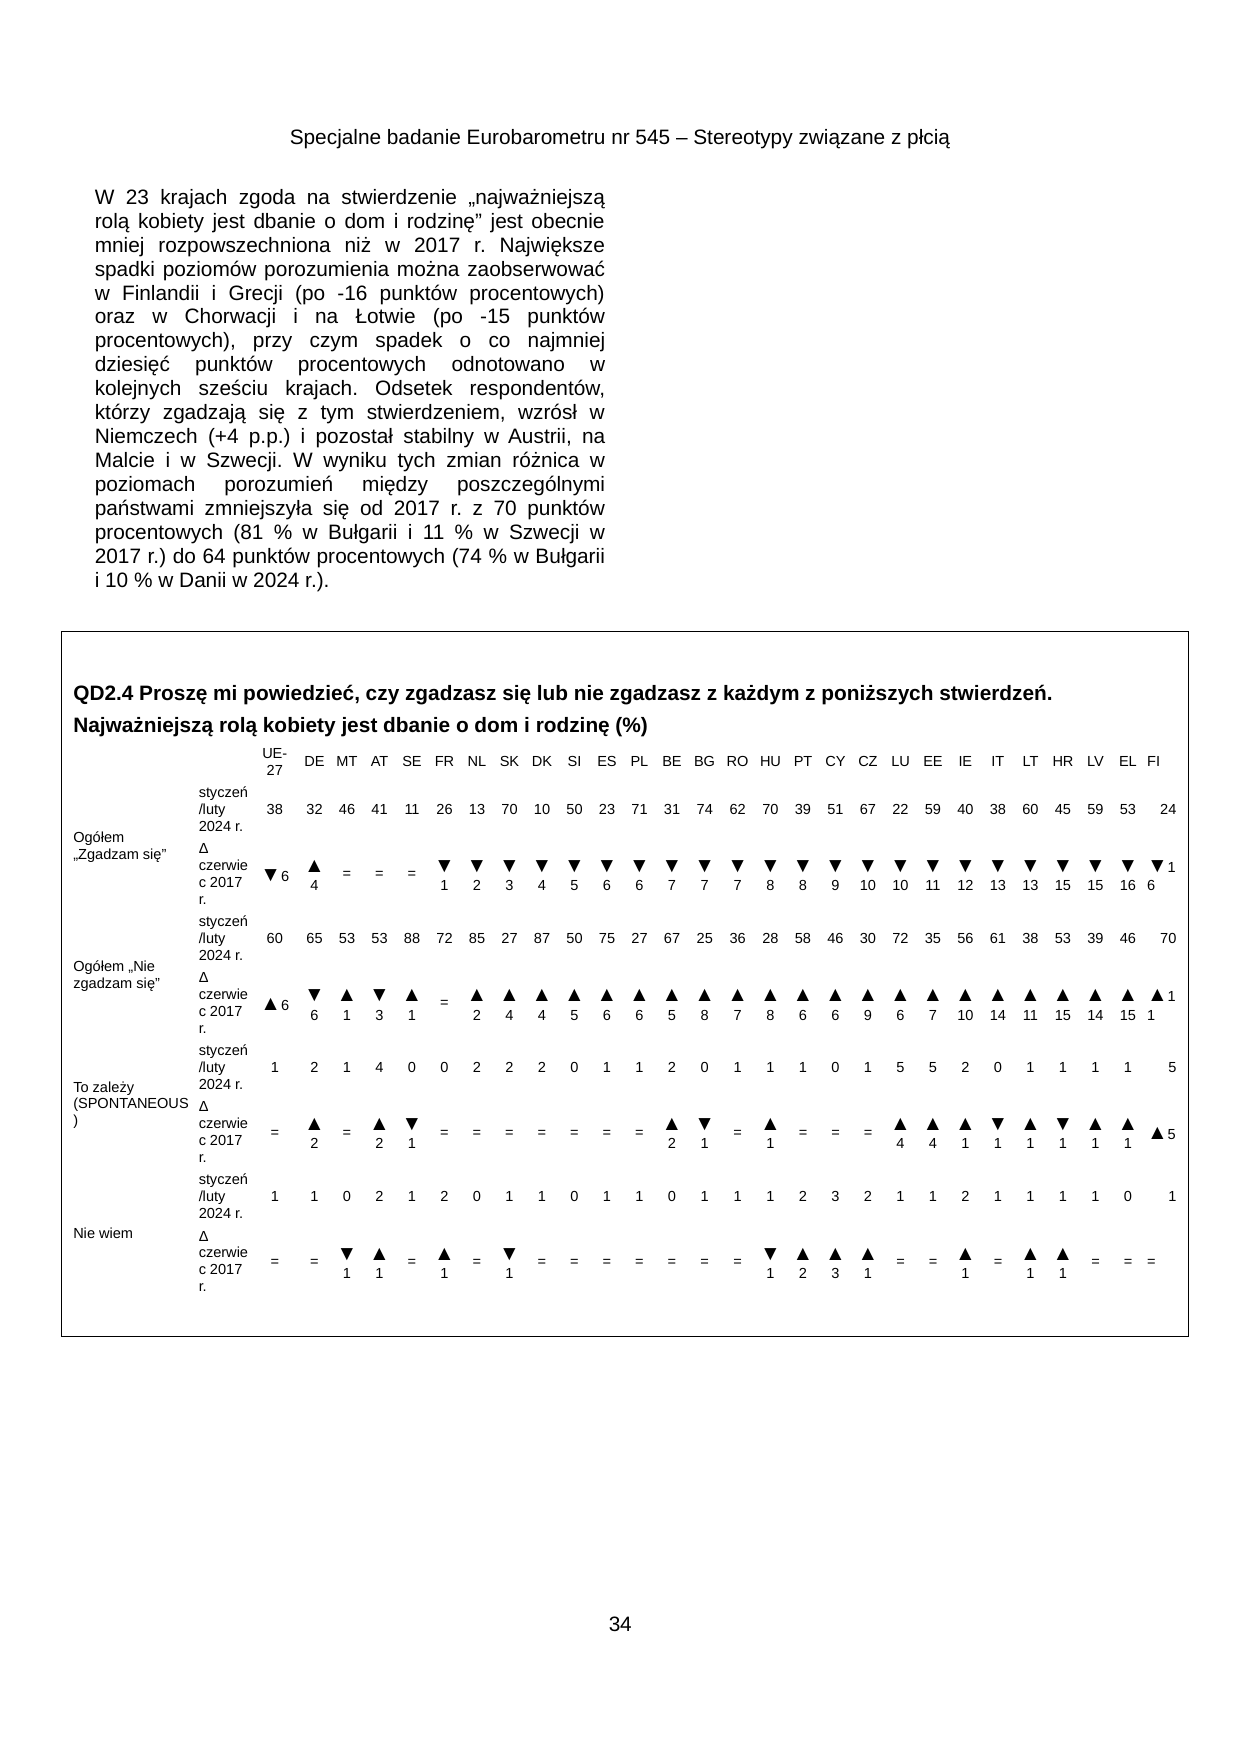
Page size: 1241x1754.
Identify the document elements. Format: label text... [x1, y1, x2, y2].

table_cell 11 [396, 781, 428, 837]
table_cell ▼8 [786, 837, 819, 910]
table_cell ▼1 [493, 1224, 526, 1297]
table_cell ▼1 [1046, 1095, 1079, 1168]
table_cell 0 [1111, 1168, 1144, 1224]
table_cell ▼8 [754, 837, 786, 910]
table_cell 67 [851, 781, 884, 837]
table_cell SE [396, 742, 428, 781]
table_cell DK [526, 742, 558, 781]
table_cell 58 [786, 910, 819, 966]
table_cell 0 [428, 1039, 461, 1095]
table_cell ▲2 [363, 1095, 396, 1168]
table_cell ▼6 [623, 837, 656, 910]
table_cell FR [428, 742, 461, 781]
table_cell ▲6 [819, 966, 851, 1039]
table_cell LT [1014, 742, 1046, 781]
table_cell 2 [526, 1039, 558, 1095]
table_cell = [251, 1095, 298, 1168]
table_cell [196, 742, 251, 781]
table_cell ▲7 [916, 966, 949, 1039]
table_cell 61 [981, 910, 1014, 966]
table_cell ▼1 [981, 1095, 1014, 1168]
table_cell = [331, 837, 363, 910]
table_cell = [251, 1224, 298, 1297]
table_cell HR [1046, 742, 1079, 781]
table_cell 23 [591, 781, 623, 837]
table_cell 26 [428, 781, 461, 837]
table_cell BG [688, 742, 721, 781]
table_cell To zależy (SPONTANEOUS) [70, 1039, 196, 1168]
table_cell 1 [591, 1039, 623, 1095]
table_cell ▲2 [461, 966, 493, 1039]
table_cell UE-27 [251, 742, 298, 781]
table_cell Δ czerwiec 2017 r. [196, 1224, 251, 1297]
table_cell ▲1 [949, 1095, 981, 1168]
table_cell ▼1 [754, 1224, 786, 1297]
table_cell 56 [949, 910, 981, 966]
table_cell ES [591, 742, 623, 781]
table_cell 1 [916, 1168, 949, 1224]
table_cell 2 [949, 1168, 981, 1224]
table_cell = [656, 1224, 688, 1297]
table_cell 0 [688, 1039, 721, 1095]
table_cell ▲1 [331, 966, 363, 1039]
table_cell styczeń/luty 2024 r. [196, 781, 251, 837]
table_cell 74 [688, 781, 721, 837]
table_cell = [493, 1095, 526, 1168]
table_cell ▲8 [754, 966, 786, 1039]
table_cell = [688, 1224, 721, 1297]
table_cell ▲6 [251, 966, 298, 1039]
table_cell = [623, 1095, 656, 1168]
table_cell 2 [298, 1039, 331, 1095]
table_cell ▼3 [363, 966, 396, 1039]
table_cell 1 [1046, 1168, 1079, 1224]
table_cell Ogółem „Zgadzam się” [70, 781, 196, 910]
table_cell 27 [623, 910, 656, 966]
table_cell 0 [331, 1168, 363, 1224]
table_cell ▲6 [786, 966, 819, 1039]
table_cell 1 [786, 1039, 819, 1095]
table_cell 10 [526, 781, 558, 837]
table_cell 1 [1111, 1039, 1144, 1095]
table_cell 45 [1046, 781, 1079, 837]
table_cell 67 [656, 910, 688, 966]
table_cell 1 [754, 1168, 786, 1224]
table_cell 35 [916, 910, 949, 966]
table_cell = [526, 1095, 558, 1168]
table_cell ▲14 [981, 966, 1014, 1039]
table_cell Ogółem „Nie zgadzam się” [70, 910, 196, 1039]
table_cell 0 [461, 1168, 493, 1224]
table_cell ▲15 [1111, 966, 1144, 1039]
table_cell styczeń/luty 2024 r. [196, 1039, 251, 1095]
table_cell IE [949, 742, 981, 781]
table_cell 38 [1014, 910, 1046, 966]
table_cell ▲1 [851, 1224, 884, 1297]
table_cell 1 [1046, 1039, 1079, 1095]
table_cell EE [916, 742, 949, 781]
table_cell ▼10 [851, 837, 884, 910]
table_cell ▲1 [1014, 1095, 1046, 1168]
table_cell Nie wiem [70, 1168, 196, 1297]
table_cell 1 [721, 1039, 754, 1095]
table_cell ▼15 [1079, 837, 1111, 910]
table_cell 2 [493, 1039, 526, 1095]
table_cell 72 [884, 910, 916, 966]
table_cell ▲1 [363, 1224, 396, 1297]
table_cell AT [363, 742, 396, 781]
table_cell = [461, 1224, 493, 1297]
table_cell 50 [558, 781, 591, 837]
table_cell 41 [363, 781, 396, 837]
table_cell ▼6 [591, 837, 623, 910]
table_cell 1 [396, 1168, 428, 1224]
table_cell = [721, 1224, 754, 1297]
table_cell Δ czerwiec 2017 r. [196, 837, 251, 910]
table_cell 0 [558, 1168, 591, 1224]
table_cell IT [981, 742, 1014, 781]
table_cell ▲10 [949, 966, 981, 1039]
table_cell 71 [623, 781, 656, 837]
table_cell ▼13 [1014, 837, 1046, 910]
table_cell = [1144, 1224, 1179, 1297]
table_cell ▼10 [884, 837, 916, 910]
table_cell 2 [949, 1039, 981, 1095]
table_cell 0 [656, 1168, 688, 1224]
table_cell 46 [819, 910, 851, 966]
table_cell 1 [688, 1168, 721, 1224]
table_cell 53 [1046, 910, 1079, 966]
table_cell = [558, 1224, 591, 1297]
table_cell = [916, 1224, 949, 1297]
table_cell 1 [493, 1168, 526, 1224]
table_cell ▲6 [591, 966, 623, 1039]
table_cell 2 [461, 1039, 493, 1095]
table_cell FI [1144, 742, 1179, 781]
table_cell ▲14 [1079, 966, 1111, 1039]
table_cell 1 [251, 1168, 298, 1224]
table_cell ▼2 [461, 837, 493, 910]
table_cell 72 [428, 910, 461, 966]
table_cell 53 [331, 910, 363, 966]
table_cell = [1111, 1224, 1144, 1297]
table_cell PL [623, 742, 656, 781]
table_cell 1 [1014, 1039, 1046, 1095]
table_cell 0 [558, 1039, 591, 1095]
table_cell ▼7 [688, 837, 721, 910]
table_cell ▲11 [1144, 966, 1179, 1039]
table_cell 1 [851, 1039, 884, 1095]
table_cell 1 [1079, 1039, 1111, 1095]
table_cell ▲7 [721, 966, 754, 1039]
table_cell 1 [623, 1039, 656, 1095]
table_cell CZ [851, 742, 884, 781]
table_cell MT [331, 742, 363, 781]
table_cell = [623, 1224, 656, 1297]
table_cell 13 [461, 781, 493, 837]
table_cell ▼16 [1111, 837, 1144, 910]
table_cell 88 [396, 910, 428, 966]
table_cell 0 [819, 1039, 851, 1095]
table_cell 22 [884, 781, 916, 837]
table_cell = [428, 1095, 461, 1168]
table_cell = [558, 1095, 591, 1168]
table_cell 62 [721, 781, 754, 837]
table_cell ▲5 [558, 966, 591, 1039]
table_cell ▲1 [949, 1224, 981, 1297]
table_cell ▲4 [884, 1095, 916, 1168]
table_cell SI [558, 742, 591, 781]
table_cell 1 [981, 1168, 1014, 1224]
table_cell ▲4 [298, 837, 331, 910]
table_cell SK [493, 742, 526, 781]
table_cell ▲15 [1046, 966, 1079, 1039]
table_cell ▼9 [819, 837, 851, 910]
table_cell ▲1 [1014, 1224, 1046, 1297]
table_cell styczeń/luty 2024 r. [196, 1168, 251, 1224]
table_cell ▲8 [688, 966, 721, 1039]
table_cell = [884, 1224, 916, 1297]
table_cell ▼1 [331, 1224, 363, 1297]
table_cell ▲5 [656, 966, 688, 1039]
table_cell 87 [526, 910, 558, 966]
table_cell 1 [331, 1039, 363, 1095]
table_cell 5 [1144, 1039, 1179, 1095]
table_cell 25 [688, 910, 721, 966]
table_cell 4 [363, 1039, 396, 1095]
table_cell ▲6 [623, 966, 656, 1039]
table_cell RO [721, 742, 754, 781]
table_cell 3 [819, 1168, 851, 1224]
table_cell 39 [786, 781, 819, 837]
table_cell DE [298, 742, 331, 781]
table_cell = [591, 1224, 623, 1297]
table_cell 0 [396, 1039, 428, 1095]
table_cell = [461, 1095, 493, 1168]
table_cell ▲11 [1014, 966, 1046, 1039]
table_cell = [851, 1095, 884, 1168]
table_cell 2 [786, 1168, 819, 1224]
table_cell = [396, 837, 428, 910]
table_cell ▲4 [916, 1095, 949, 1168]
table_cell 1 [1144, 1168, 1179, 1224]
table_cell ▼7 [721, 837, 754, 910]
table_cell ▼1 [428, 837, 461, 910]
table_cell = [819, 1095, 851, 1168]
table_cell Najważniejszą rolą kobiety jest dbanie o dom i rodzinę (%) [70, 709, 1179, 742]
table_cell ▼6 [251, 837, 298, 910]
table_cell 38 [981, 781, 1014, 837]
table_cell = [331, 1095, 363, 1168]
table_cell = [591, 1095, 623, 1168]
table_cell [70, 742, 196, 781]
table_cell 59 [1079, 781, 1111, 837]
table_cell ▼3 [493, 837, 526, 910]
table_cell = [363, 837, 396, 910]
table_cell 38 [251, 781, 298, 837]
table_cell ▼12 [949, 837, 981, 910]
table_cell 24 [1144, 781, 1179, 837]
table_cell Δ czerwiec 2017 r. [196, 966, 251, 1039]
table_cell 0 [981, 1039, 1014, 1095]
table_cell ▼13 [981, 837, 1014, 910]
table_cell ▲2 [786, 1224, 819, 1297]
table_cell 70 [754, 781, 786, 837]
table_cell = [526, 1224, 558, 1297]
table_cell = [981, 1224, 1014, 1297]
table_cell HU [754, 742, 786, 781]
table_cell ▼5 [558, 837, 591, 910]
table_cell ▲2 [298, 1095, 331, 1168]
table_cell Δ czerwiec 2017 r. [196, 1095, 251, 1168]
table_cell 75 [591, 910, 623, 966]
table_cell 32 [298, 781, 331, 837]
table_cell EL [1111, 742, 1144, 781]
table_cell 46 [331, 781, 363, 837]
table_cell ▲6 [884, 966, 916, 1039]
table_cell = [721, 1095, 754, 1168]
table_cell 65 [298, 910, 331, 966]
table_cell 59 [916, 781, 949, 837]
table_cell ▲2 [656, 1095, 688, 1168]
table_cell = [428, 966, 461, 1039]
table_cell CY [819, 742, 851, 781]
table_cell 50 [558, 910, 591, 966]
table_cell ▼11 [916, 837, 949, 910]
table_cell ▲1 [1079, 1095, 1111, 1168]
table_cell 31 [656, 781, 688, 837]
table_cell 40 [949, 781, 981, 837]
table_cell ▼6 [298, 966, 331, 1039]
table_cell ▲1 [1046, 1224, 1079, 1297]
table_cell 70 [1144, 910, 1179, 966]
table_cell ▼1 [396, 1095, 428, 1168]
table_cell 2 [363, 1168, 396, 1224]
table_cell 30 [851, 910, 884, 966]
table_cell 60 [251, 910, 298, 966]
table_cell ▲4 [493, 966, 526, 1039]
table_cell ▲5 [1144, 1095, 1179, 1168]
table_cell ▲1 [1111, 1095, 1144, 1168]
table_cell ▼16 [1144, 837, 1179, 910]
table_cell = [1079, 1224, 1111, 1297]
table_cell LV [1079, 742, 1111, 781]
table_cell 1 [884, 1168, 916, 1224]
table_cell 53 [1111, 781, 1144, 837]
table_cell 28 [754, 910, 786, 966]
table_cell 1 [251, 1039, 298, 1095]
table_cell 60 [1014, 781, 1046, 837]
table_cell 1 [526, 1168, 558, 1224]
table_cell 53 [363, 910, 396, 966]
table_cell styczeń/luty 2024 r. [196, 910, 251, 966]
table_cell ▲4 [526, 966, 558, 1039]
table_cell 1 [298, 1168, 331, 1224]
table_cell 51 [819, 781, 851, 837]
table_cell 5 [916, 1039, 949, 1095]
table_cell 1 [721, 1168, 754, 1224]
table_cell ▲1 [754, 1095, 786, 1168]
table_cell ▲3 [819, 1224, 851, 1297]
table_cell 39 [1079, 910, 1111, 966]
table_cell 1 [754, 1039, 786, 1095]
table_cell 85 [461, 910, 493, 966]
table_cell NL [461, 742, 493, 781]
table_cell ▲1 [396, 966, 428, 1039]
table_cell LU [884, 742, 916, 781]
table_cell PT [786, 742, 819, 781]
table_cell 36 [721, 910, 754, 966]
table_header QD2.4 Proszę mi powiedzieć, czy zgadzasz się lub nie zgadzasz z każdym z poniższych stwierdzeń. [70, 677, 1179, 709]
table_cell 2 [428, 1168, 461, 1224]
table_cell = [298, 1224, 331, 1297]
table_cell 1 [623, 1168, 656, 1224]
table_cell ▼15 [1046, 837, 1079, 910]
table_cell 5 [884, 1039, 916, 1095]
table_cell ▼7 [656, 837, 688, 910]
table_cell 46 [1111, 910, 1144, 966]
table_cell 2 [851, 1168, 884, 1224]
table_cell 1 [1014, 1168, 1046, 1224]
table_cell 2 [656, 1039, 688, 1095]
table_cell BE [656, 742, 688, 781]
table_cell 1 [1079, 1168, 1111, 1224]
table_cell ▼1 [688, 1095, 721, 1168]
table_cell ▲1 [428, 1224, 461, 1297]
table_cell = [396, 1224, 428, 1297]
table_cell 70 [493, 781, 526, 837]
text W 23 krajach zgoda na stwierdzenie „najważniejszą rolą kobiety jest dbanie o dom i rodzinę” jest obecnie mniej rozpowszechniona niż w 2017 r. Największe spadki poziomów porozumienia można zaobserwować w Finlandii i Grecji (po -16 punktów procentowych) oraz w Chorwacji i na Łotwie (po -15 punktów procentowych), przy czym spadek o co najmniej dziesięć punktów procentowych odnotowano w kolejnych sześciu krajach. Odsetek respondentów, którzy zgadzają się z tym stwierdzeniem, wzrósł w Niemczech (+4 p.p.) i pozostał stabilny w Austrii, na Malcie i w Szwecji. W wyniku tych zmian różnica w poziomach porozumień między poszczególnymi państwami zmniejszyła się od 2017 r. z 70 punktów procentowych (81 % w Bułgarii i 11 % w Szwecji w 2017 r.) do 64 punktów procentowych (74 % w Bułgarii i 10 % w Danii w 2024 r.). [94, 184, 605, 592]
table_cell 1 [591, 1168, 623, 1224]
table_cell ▲9 [851, 966, 884, 1039]
table_cell = [786, 1095, 819, 1168]
table_cell 27 [493, 910, 526, 966]
table_cell ▼4 [526, 837, 558, 910]
